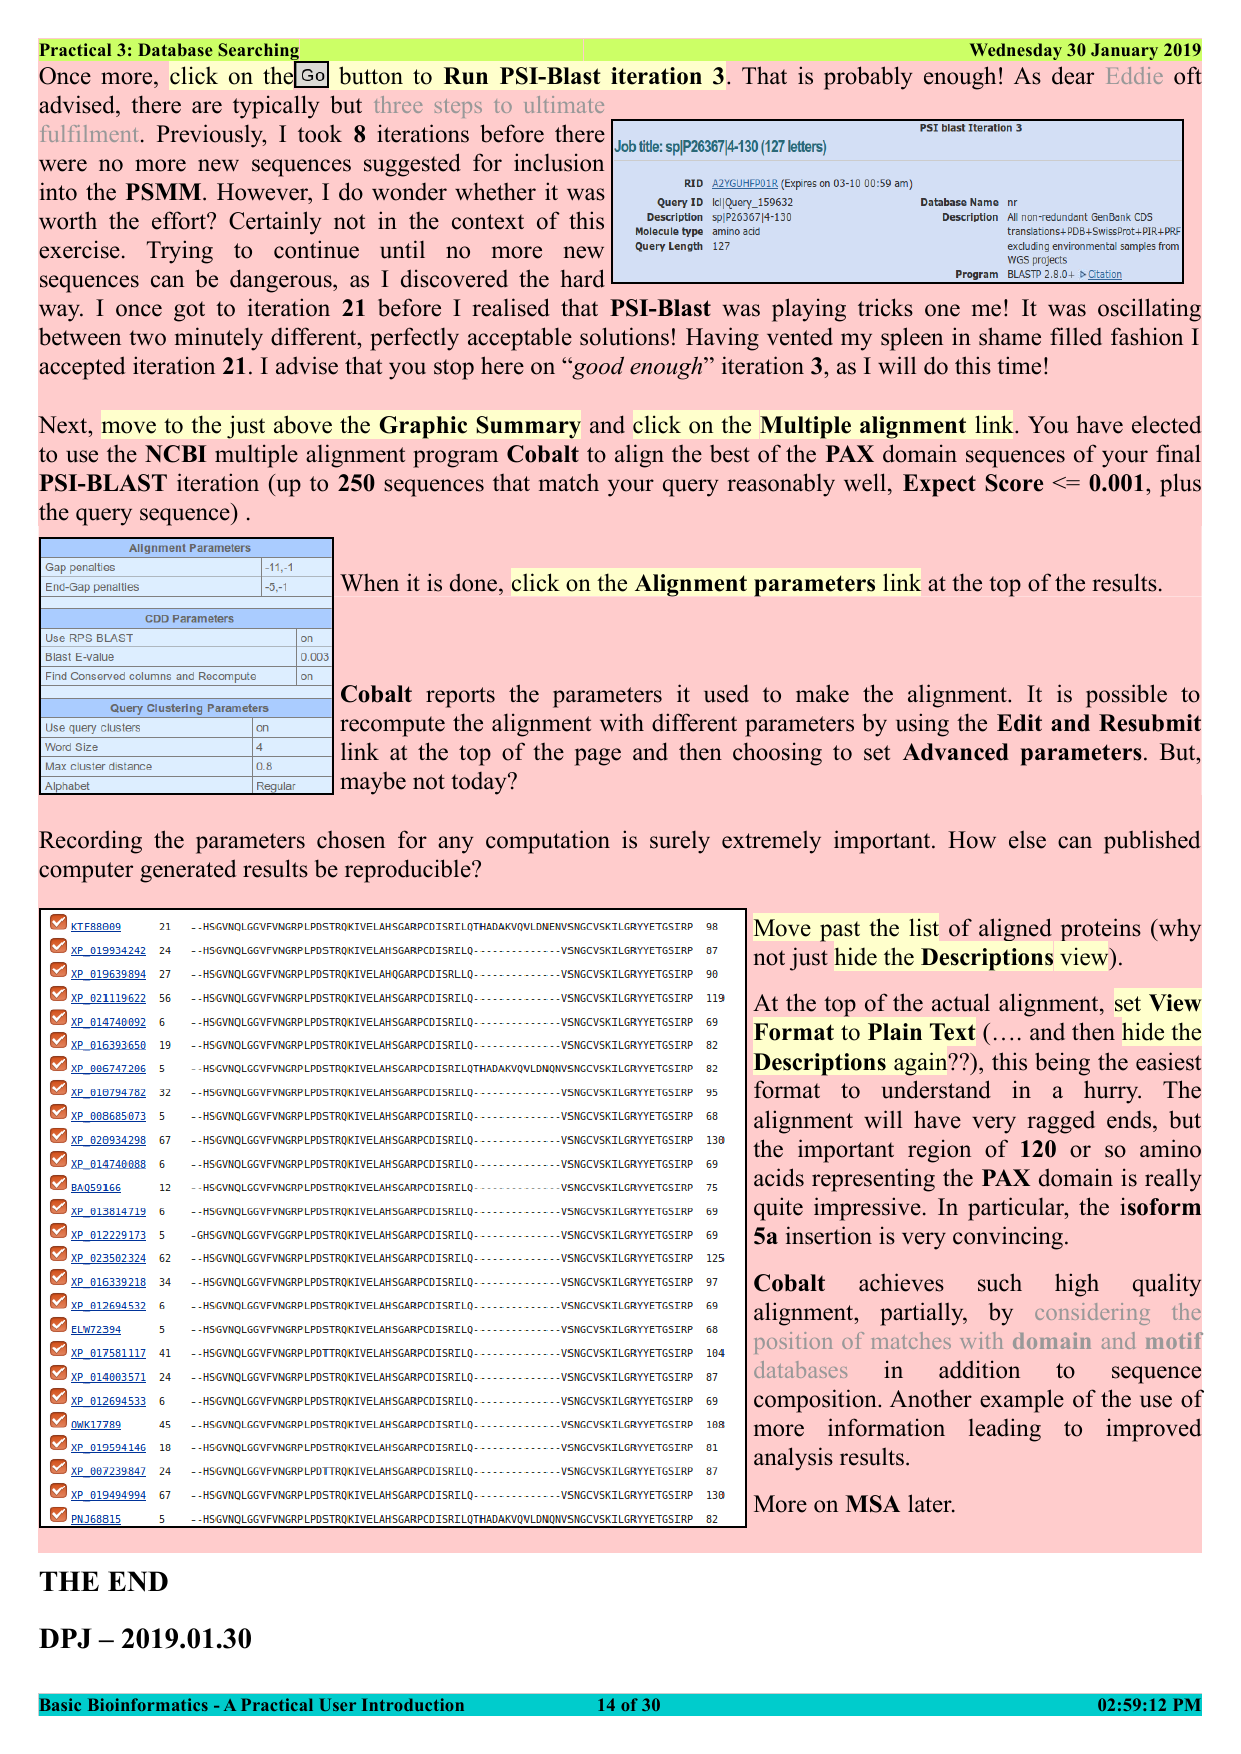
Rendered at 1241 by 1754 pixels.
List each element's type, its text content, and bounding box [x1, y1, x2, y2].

text Cobalt achieves such high quality alignment, partially, by considering the position of matches with domain and motif databases in addition to sequence composition. Another example of the use of more information leading to improved analysis results. [747, 1267, 1202, 1471]
picture [41, 910, 745, 1526]
picture [296, 63, 327, 86]
text Move past the list of aligned proteins (why not just hide the Descriptions view). [747, 912, 1202, 971]
text When it is done, click on the Alignment parameters link at the top of the results. [334, 567, 1202, 596]
picture [41, 539, 332, 793]
text More on MSA later. [747, 1489, 1202, 1518]
text DPJ – 2019.01.30 [38, 1622, 1202, 1655]
text Cobalt reports the parameters it used to make the alignment. It is possible to recompute the alignment with different parameters by using the Edit and Resubmit link at the top of the page and then choosing to set Advanced parameters. But, maybe not today? [334, 679, 1202, 795]
text THE END [38, 1564, 1202, 1598]
text At the top of the actual alignment, set View Format to Plain Text (…. and then hide the Descriptions again??), this being the easiest format to understand in a hurry. The alignment will have very ragged ends, but the important region of 120 or so amino acids representing the PAX domain is really quite impressive. In particular, the isoform 5a insertion is very convincing. [747, 988, 1202, 1250]
text Next, move to the just above the Graphic Summary and click on the Multiple alignment link. You have elected to use the NCBI multiple alignment program Cobalt to align the best of the PAX domain sequences of your final PSI-BLAST iteration (up to 250 sequences that match your query reasonably well, Expect Score <= 0.001, plus the query sequence) . [38, 410, 1202, 526]
text Once more, click on the button to Run PSI-Blast iteration 3. That is probably enough! As dear Eddie oft advised, there are typically but three steps to ultimate fulfilment. Previously, I took 8 iterations before there were no more new sequences suggested for inclusion into the PSMM. However, I do wonder whether it was worth the effort? Certainly not in the context of this exercise. Trying to continue until no more new sequences can be dangerous, as I discovered the hard way. I once got to iteration 21 before I realised that PSI-Blast was playing tricks one me! It was oscillating between two minutely different, perfectly acceptable solutions! Having vented my spleen in shame filled fashion I accepted iteration 21. I advise that you stop here on “good enough” iteration 3, as I will do this time! [38, 61, 1202, 380]
text Recording the parameters chosen for any computation is surely extremely important. How else can published computer generated results be reproducible? [38, 825, 1202, 883]
picture [613, 121, 1182, 282]
